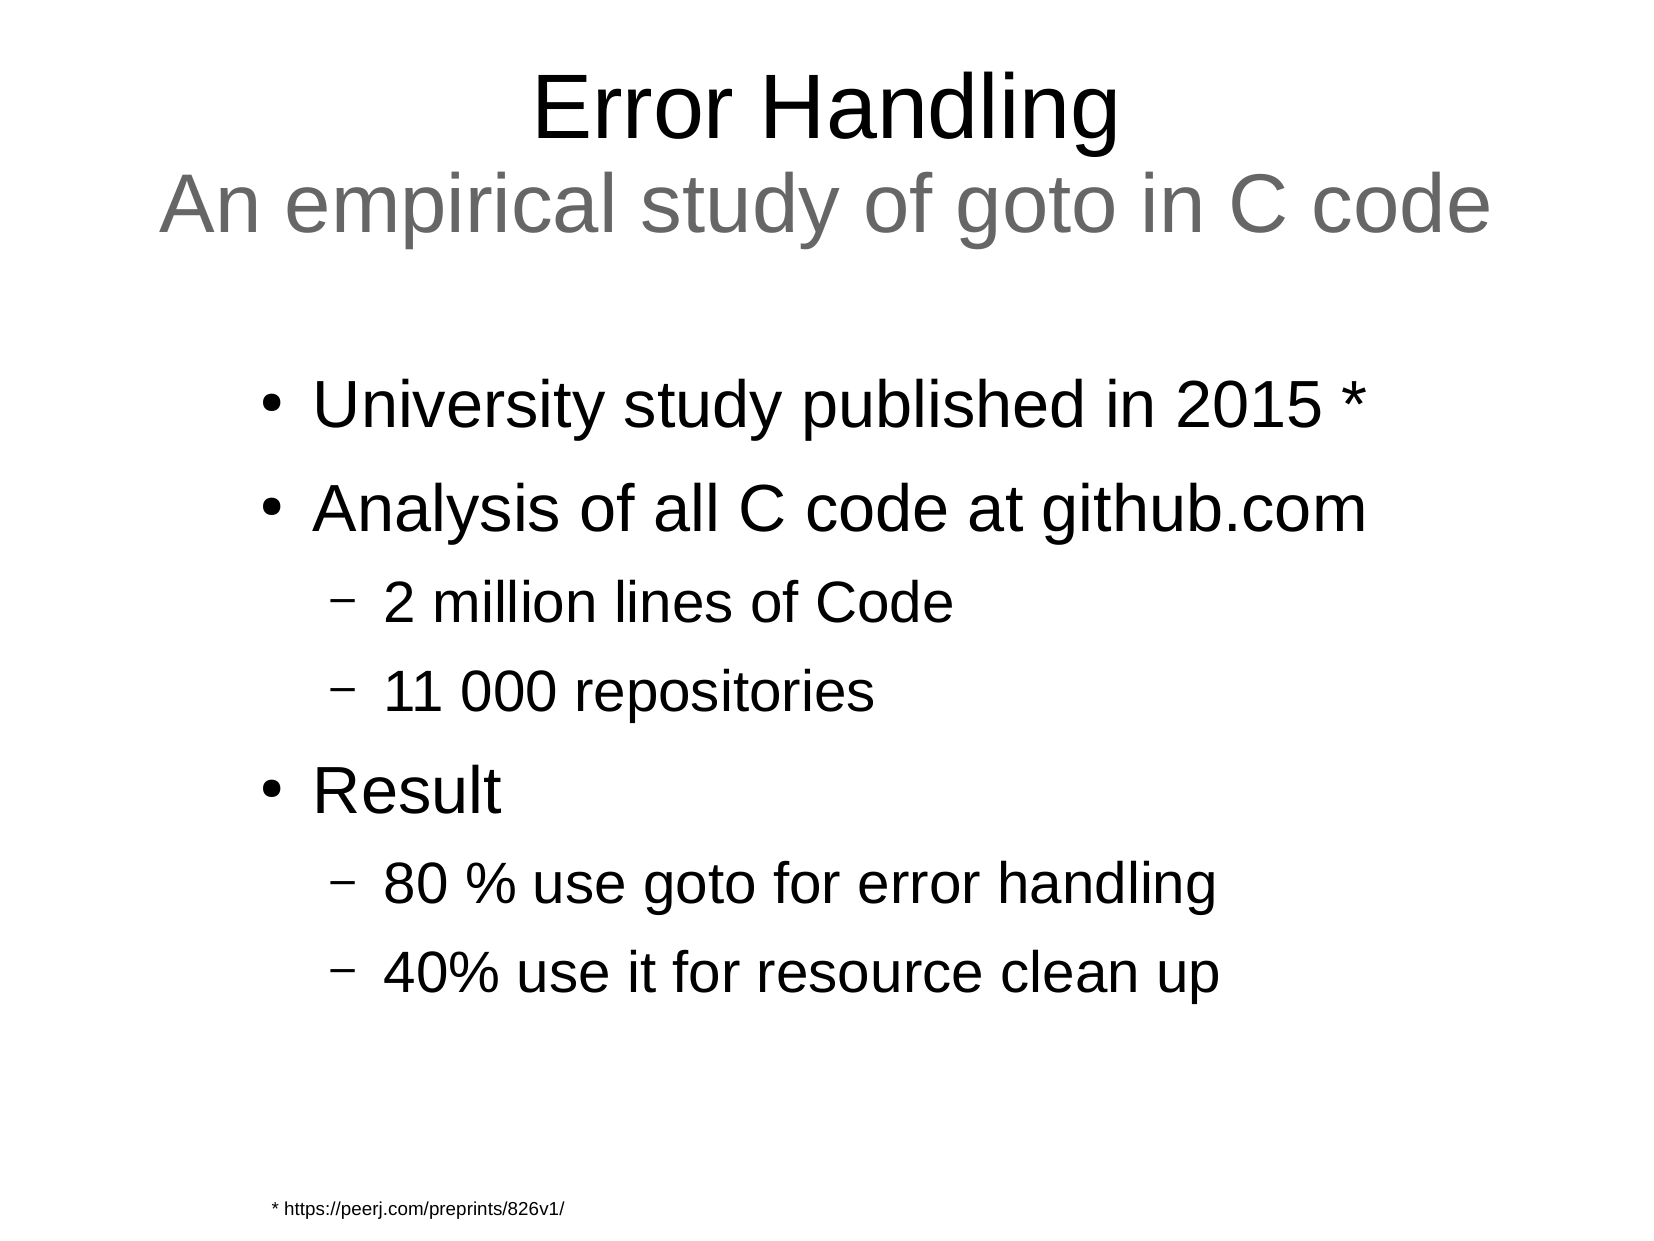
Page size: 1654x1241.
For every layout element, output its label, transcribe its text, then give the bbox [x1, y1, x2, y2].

title Error Handling An empirical study of goto in C code [82, 49, 1571, 257]
list University study published in 2015 * Analysis of all C code at github.com 2 million lines of Code 11 000 repositories Result 80 % use goto for error handling 40% use it for resource clean up [242, 366, 1601, 1087]
text_box * https://peerj.com/preprints/826v1/ [218, 1198, 632, 1241]
